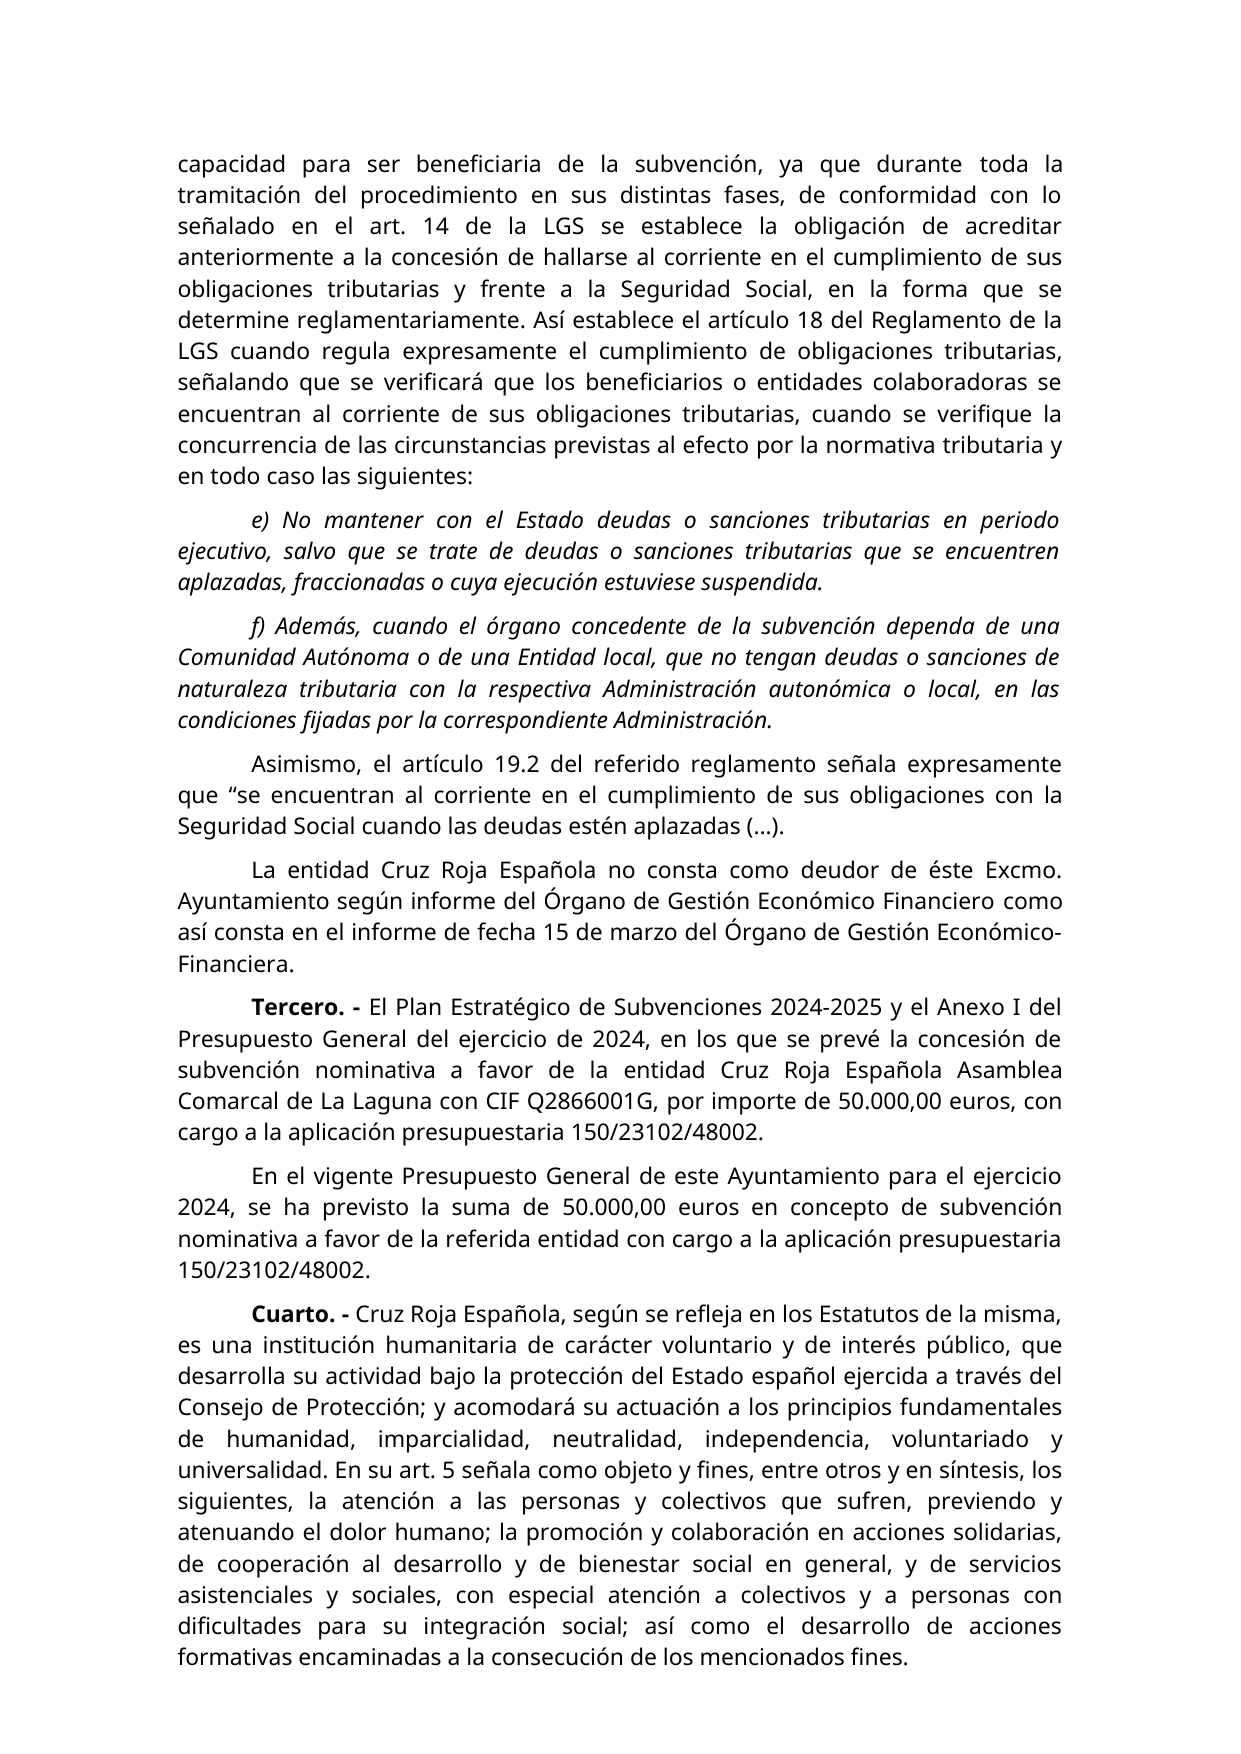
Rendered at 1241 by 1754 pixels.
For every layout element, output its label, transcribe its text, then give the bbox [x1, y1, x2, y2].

subtitle Tercero. - El Plan Estratégico de Subvenciones 2024-2025 y el Anexo I del Presupuesto General del ejercicio de 2024, en los que se prevé la concesión de subvención nominativa a favor de la entidad Cruz Roja Española Asamblea Comarcal de La Laguna con CIF Q2866001G, por importe de 50.000,00 euros, con cargo a la aplicación presupuestaria 150/23102/48002. [177, 991, 1063, 1148]
text f) Además, cuando el órgano concedente de la subvención dependa de una Comunidad Autónoma o de una Entidad local, que no tengan deudas o sanciones de naturaleza tributaria con la respectiva Administración autonómica o local, en las condiciones fijadas por la correspondiente Administración. [177, 610, 1063, 735]
text capacidad para ser beneficiaria de la subvención, ya que durante toda la tramitación del procedimiento en sus distintas fases, de conformidad con lo señalado en el art. 14 de la LGS se establece la obligación de acreditar anteriormente a la concesión de hallarse al corriente en el cumplimiento de sus obligaciones tributarias y frente a la Seguridad Social, en la forma que se determine reglamentariamente. Así establece el artículo 18 del Reglamento de la LGS cuando regula expresamente el cumplimiento de obligaciones tributarias, señalando que se verificará que los beneficiarios o entidades colaboradoras se encuentran al corriente de sus obligaciones tributarias, cuando se verifique la concurrencia de las circunstancias previstas al efecto por la normativa tributaria y en todo caso las siguientes: [177, 148, 1063, 491]
text e) No mantener con el Estado deudas o sanciones tributarias en periodo ejecutivo, salvo que se trate de deudas o sanciones tributarias que se encuentren aplazadas, fraccionadas o cuya ejecución estuviese suspendida. [177, 504, 1063, 598]
text La entidad Cruz Roja Española no consta como deudor de éste Excmo. Ayuntamiento según informe del Órgano de Gestión Económico Financiero como así consta en el informe de fecha 15 de marzo del Órgano de Gestión Económico-Financiera. [177, 854, 1063, 979]
text Cuarto. - Cruz Roja Española, según se refleja en los Estatutos de la misma, es una institución humanitaria de carácter voluntario y de interés público, que desarrolla su actividad bajo la protección del Estado español ejercida a través del Consejo de Protección; y acomodará su actuación a los principios fundamentales de humanidad, imparcialidad, neutralidad, independencia, voluntariado y universalidad. En su art. 5 señala como objeto y fines, entre otros y en síntesis, los siguientes, la atención a las personas y colectivos que sufren, previendo y atenuando el dolor humano; la promoción y colaboración en acciones solidarias, de cooperación al desarrollo y de bienestar social en general, y de servicios asistenciales y sociales, con especial atención a colectivos y a personas con dificultades para su integración social; así como el desarrollo de acciones formativas encaminadas a la consecución de los mencionados fines. [177, 1298, 1063, 1673]
text Asimismo, el artículo 19.2 del referido reglamento señala expresamente que “se encuentran al corriente en el cumplimiento de sus obligaciones con la Seguridad Social cuando las deudas estén aplazadas (…). [177, 748, 1063, 841]
subtitle En el vigente Presupuesto General de este Ayuntamiento para el ejercicio 2024, se ha previsto la suma de 50.000,00 euros en concepto de subvención nominativa a favor de la referida entidad con cargo a la aplicación presupuestaria 150/23102/48002. [177, 1160, 1063, 1285]
